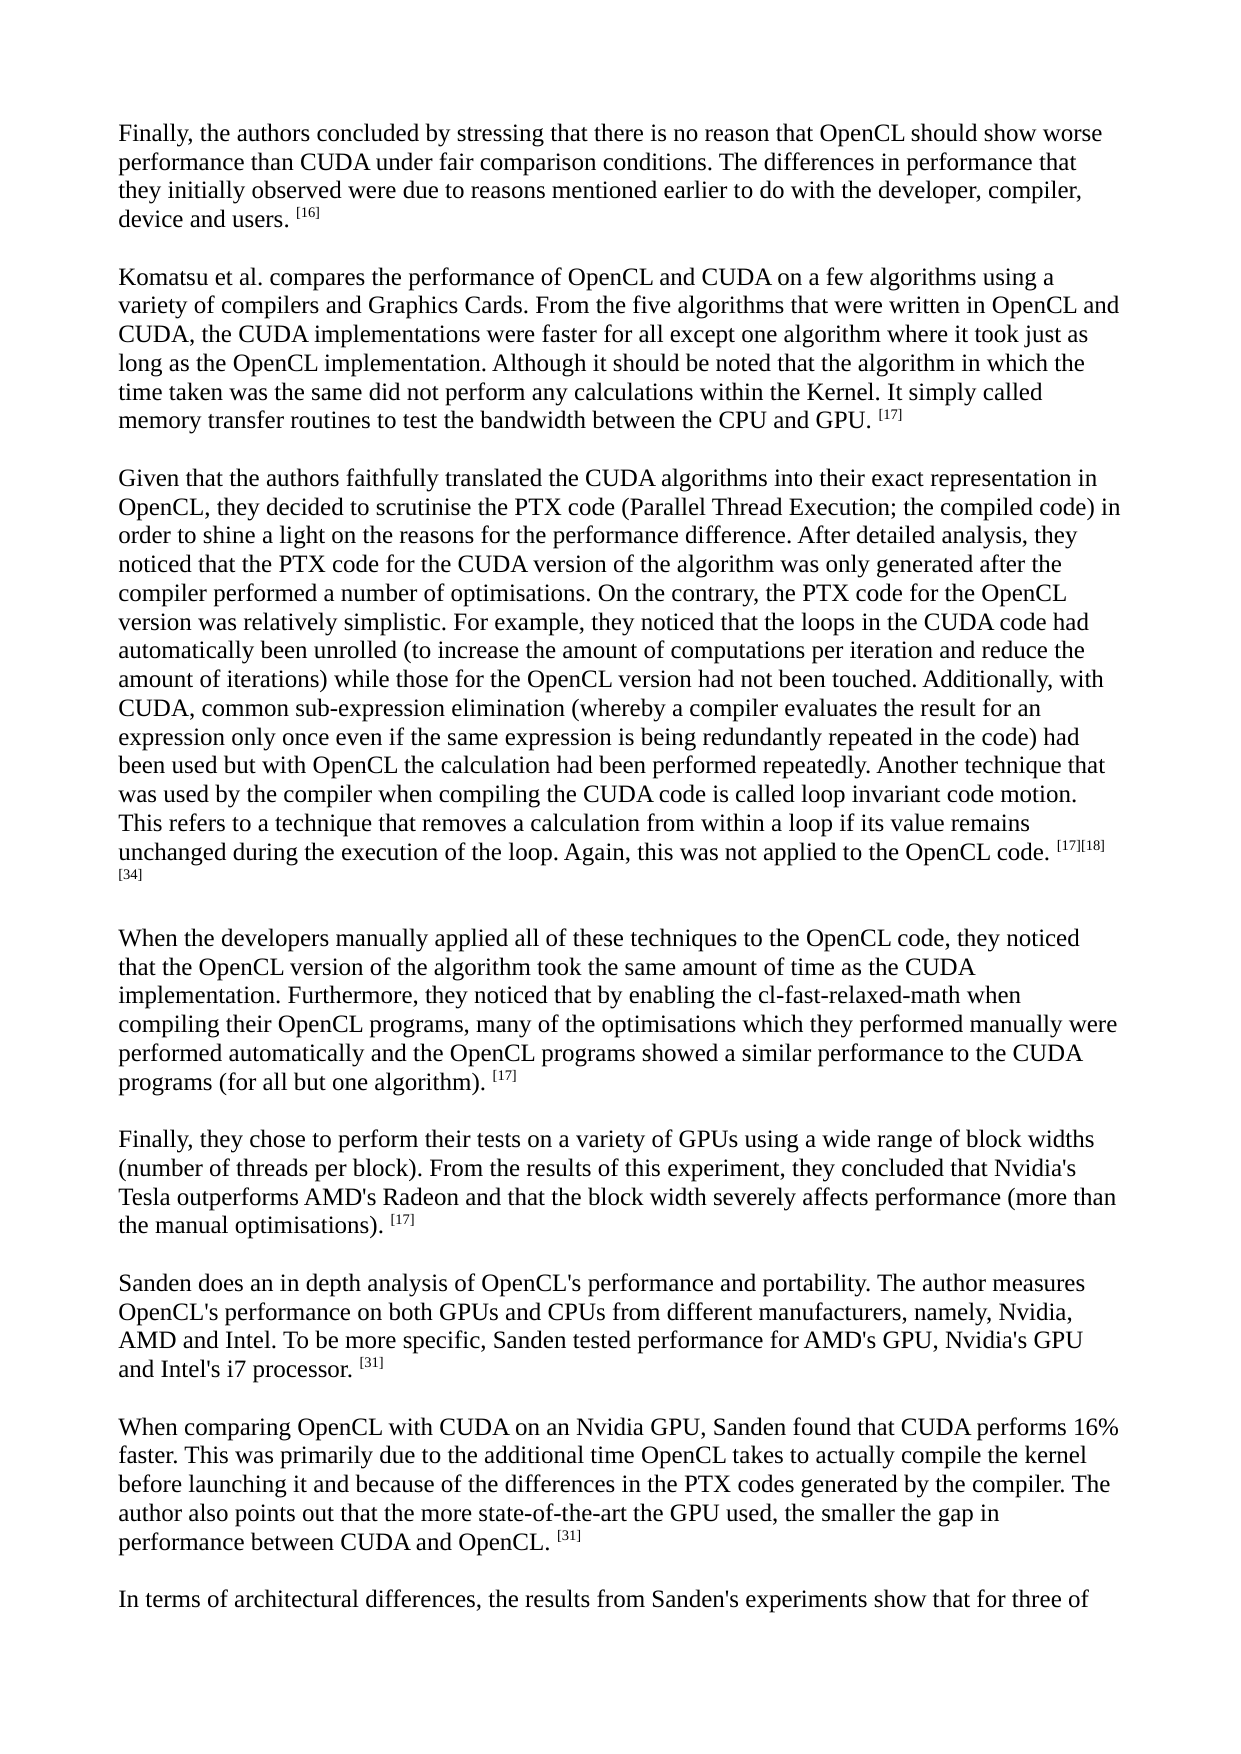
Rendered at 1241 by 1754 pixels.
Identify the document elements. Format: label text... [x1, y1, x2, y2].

text Finally, the authors concluded by stressing that there is no reason that OpenCL should show worse performance than CUDA under fair comparison conditions. The differences in performance that they initially observed were due to reasons mentioned earlier to do with the developer, compiler, device and users. [16] [118, 118, 1122, 233]
text Finally, they chose to perform their tests on a variety of GPUs using a wide range of block widths (number of threads per block). From the results of this experiment, they concluded that Nvidia's Tesla outperforms AMD's Radeon and that the block width severely affects performance (more than the manual optimisations). [17] [118, 1124, 1122, 1239]
text In terms of architectural differences, the results from Sanden's experiments show that for three of [118, 1584, 1122, 1613]
text Komatsu et al. compares the performance of OpenCL and CUDA on a few algorithms using a variety of compilers and Graphics Cards. From the five algorithms that were written in OpenCL and CUDA, the CUDA implementations were faster for all except one algorithm where it took just as long as the OpenCL implementation. Although it should be noted that the algorithm in which the time taken was the same did not perform any calculations within the Kernel. It simply called memory transfer routines to test the bandwidth between the CPU and GPU. [17] [118, 262, 1122, 434]
text Sanden does an in depth analysis of OpenCL's performance and portability. The author measures OpenCL's performance on both GPUs and CPUs from different manufacturers, namely, Nvidia, AMD and Intel. To be more specific, Sanden tested performance for AMD's GPU, Nvidia's GPU and Intel's i7 processor. [31] [118, 1268, 1122, 1383]
text When the developers manually applied all of these techniques to the OpenCL code, they noticed that the OpenCL version of the algorithm took the same amount of time as the CUDA implementation. Furthermore, they noticed that by enabling the cl-fast-relaxed-math when compiling their OpenCL programs, many of the optimisations which they performed manually were performed automatically and the OpenCL programs showed a similar performance to the CUDA programs (for all but one algorithm). [17] [118, 923, 1122, 1096]
text Given that the authors faithfully translated the CUDA algorithms into their exact representation in OpenCL, they decided to scrutinise the PTX code (Parallel Thread Execution; the compiled code) in order to shine a light on the reasons for the performance difference. After detailed analysis, they noticed that the PTX code for the CUDA version of the algorithm was only generated after the compiler performed a number of optimisations. On the contrary, the PTX code for the OpenCL version was relatively simplistic. For example, they noticed that the loops in the CUDA code had automatically been unrolled (to increase the amount of computations per iteration and reduce the amount of iterations) while those for the OpenCL version had not been touched. Additionally, with CUDA, common sub-expression elimination (whereby a compiler evaluates the result for an expression only once even if the same expression is being redundantly repeated in the code) had been used but with OpenCL the calculation had been performed repeatedly. Another technique that was used by the compiler when compiling the CUDA code is called loop invariant code motion. This refers to a technique that removes a calculation from within a loop if its value remains unchanged during the execution of the loop. Again, this was not applied to the OpenCL code. [17][18][34] [118, 463, 1122, 894]
text When comparing OpenCL with CUDA on an Nvidia GPU, Sanden found that CUDA performs 16% faster. This was primarily due to the additional time OpenCL takes to actually compile the kernel before launching it and because of the differences in the PTX codes generated by the compiler. The author also points out that the more state-of-the-art the GPU used, the smaller the gap in performance between CUDA and OpenCL. [31] [118, 1412, 1122, 1556]
